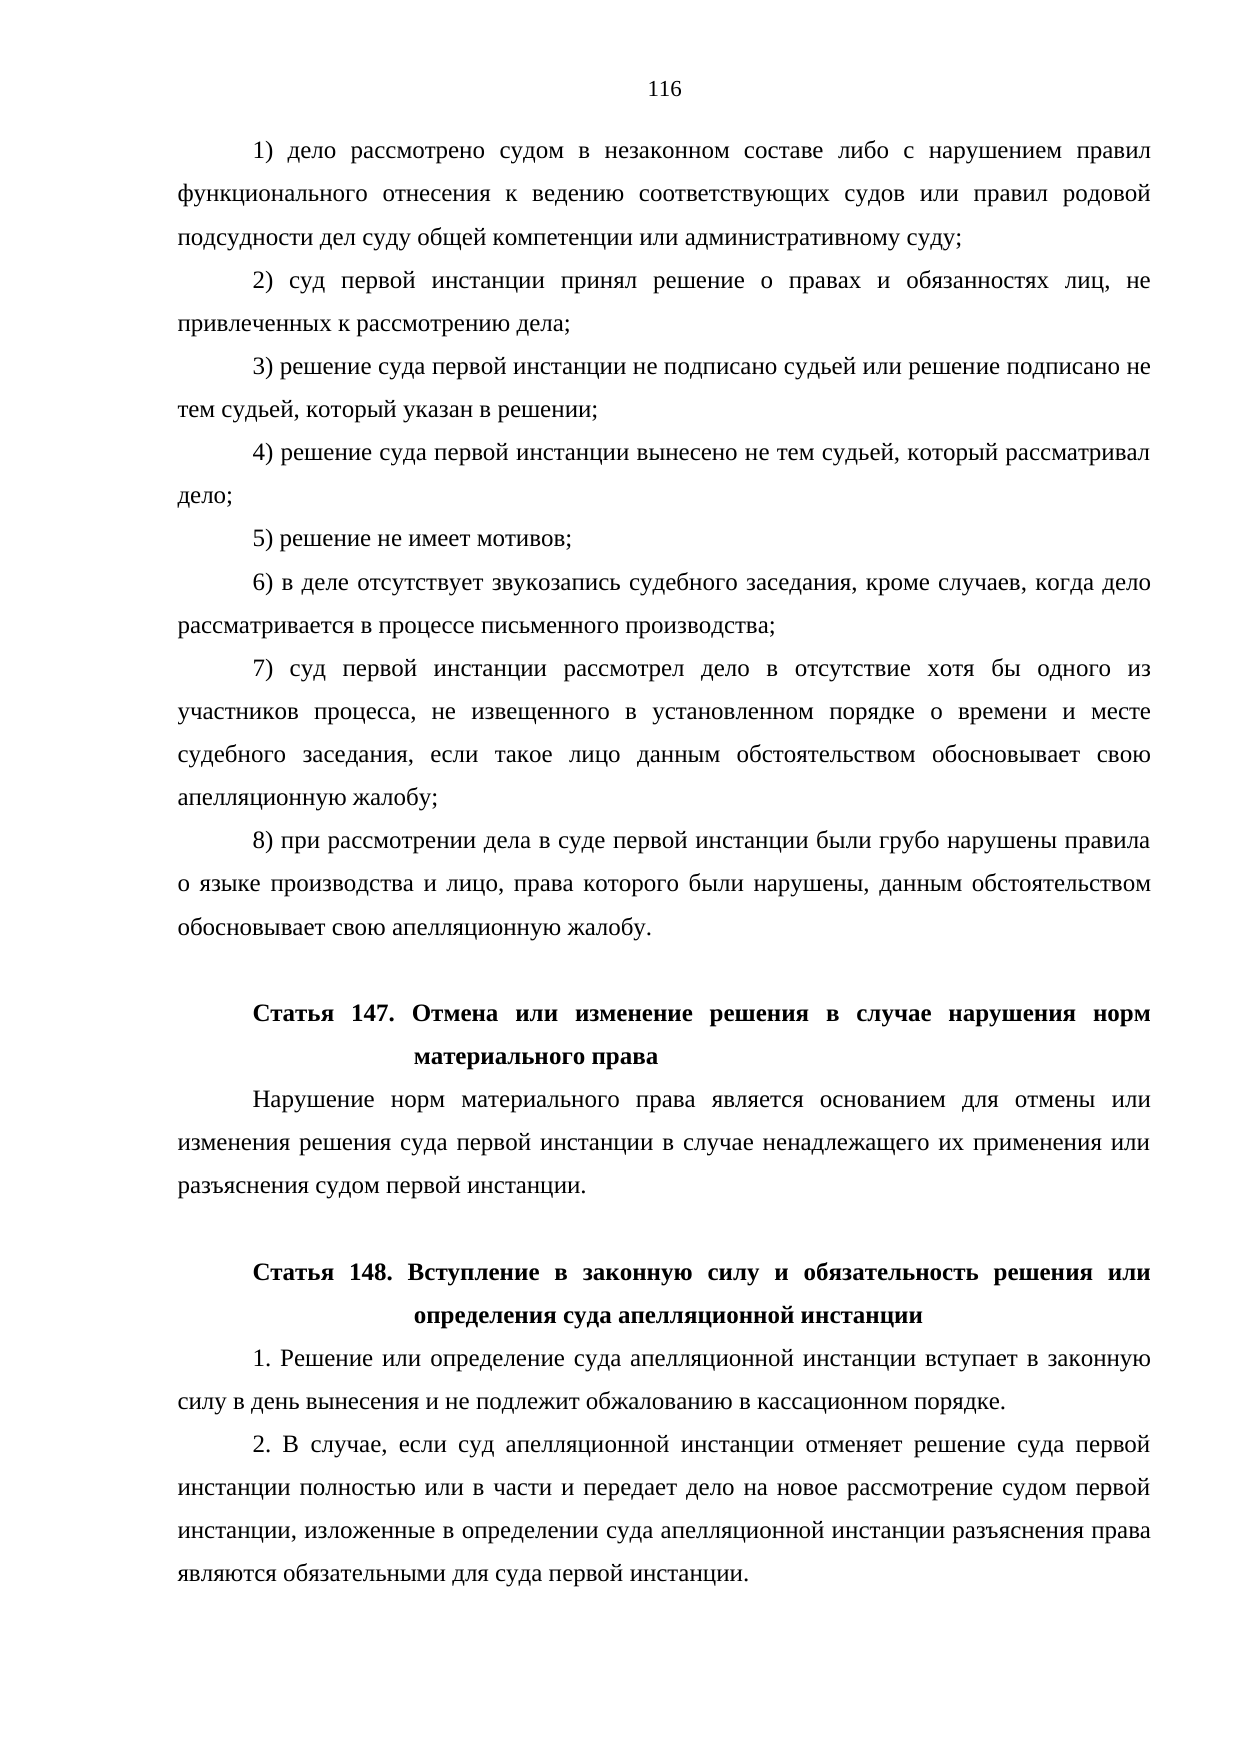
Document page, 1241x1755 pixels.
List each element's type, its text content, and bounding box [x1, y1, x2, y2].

text 2. В случае, если суд апелляционной инстанции отменяет решение суда первой инстанции полностью или в части и передает дело на новое рассмотрение судом первой инстанции, изложенные в определении суда апелляционной инстанции разъяснения права являются обязательными для суда первой инстанции. [177, 1429, 1152, 1587]
text Нарушение норм материального права является основанием для отмены или изменения решения суда первой инстанции в случае ненадлежащего их применения или разъяснения судом первой инстанции. [177, 1084, 1152, 1199]
text 5) решение не имеет мотивов; [177, 523, 1152, 552]
text 3) решение суда первой инстанции не подписано судьей или решение подписано не тем судьей, который указан в решении; [177, 351, 1152, 423]
text 2) суд первой инстанции принял решение о правах и обязанностях лиц, не привлеченных к рассмотрению дела; [177, 265, 1152, 337]
text Статья 147. Отмена или изменение решения в случае нарушения норм материального права [252, 998, 1152, 1070]
text 1. Решение или определение суда апелляционной инстанции вступает в законную силу в день вынесения и не подлежит обжалованию в кассационном порядке. [177, 1343, 1152, 1415]
text 4) решение суда первой инстанции вынесено не тем судьей, который рассматривал дело; [177, 437, 1152, 509]
text Статья 148. Вступление в законную силу и обязательность решения или определения суда апелляционной инстанции [252, 1257, 1152, 1328]
text 7) суд первой инстанции рассмотрел дело в отсутствие хотя бы одного из участников процесса, не извещенного в установленном порядке о времени и месте судебного заседания, если такое лицо данным обстоятельством обосновывает свою апелляционную жалобу; [177, 653, 1152, 811]
text 6) в деле отсутствует звукозапись судебного заседания, кроме случаев, когда дело рассматривается в процессе письменного производства; [177, 567, 1152, 638]
text 1) дело рассмотрено судом в незаконном составе либо с нарушением правил функционального отнесения к ведению соответствующих судов или правил родовой подсудности дел суду общей компетенции или административному суду; [177, 135, 1152, 250]
text 8) при рассмотрении дела в суде первой инстанции были грубо нарушены правила о языке производства и лицо, права которого были нарушены, данным обстоятельством обосновывает свою апелляционную жалобу. [177, 825, 1152, 940]
